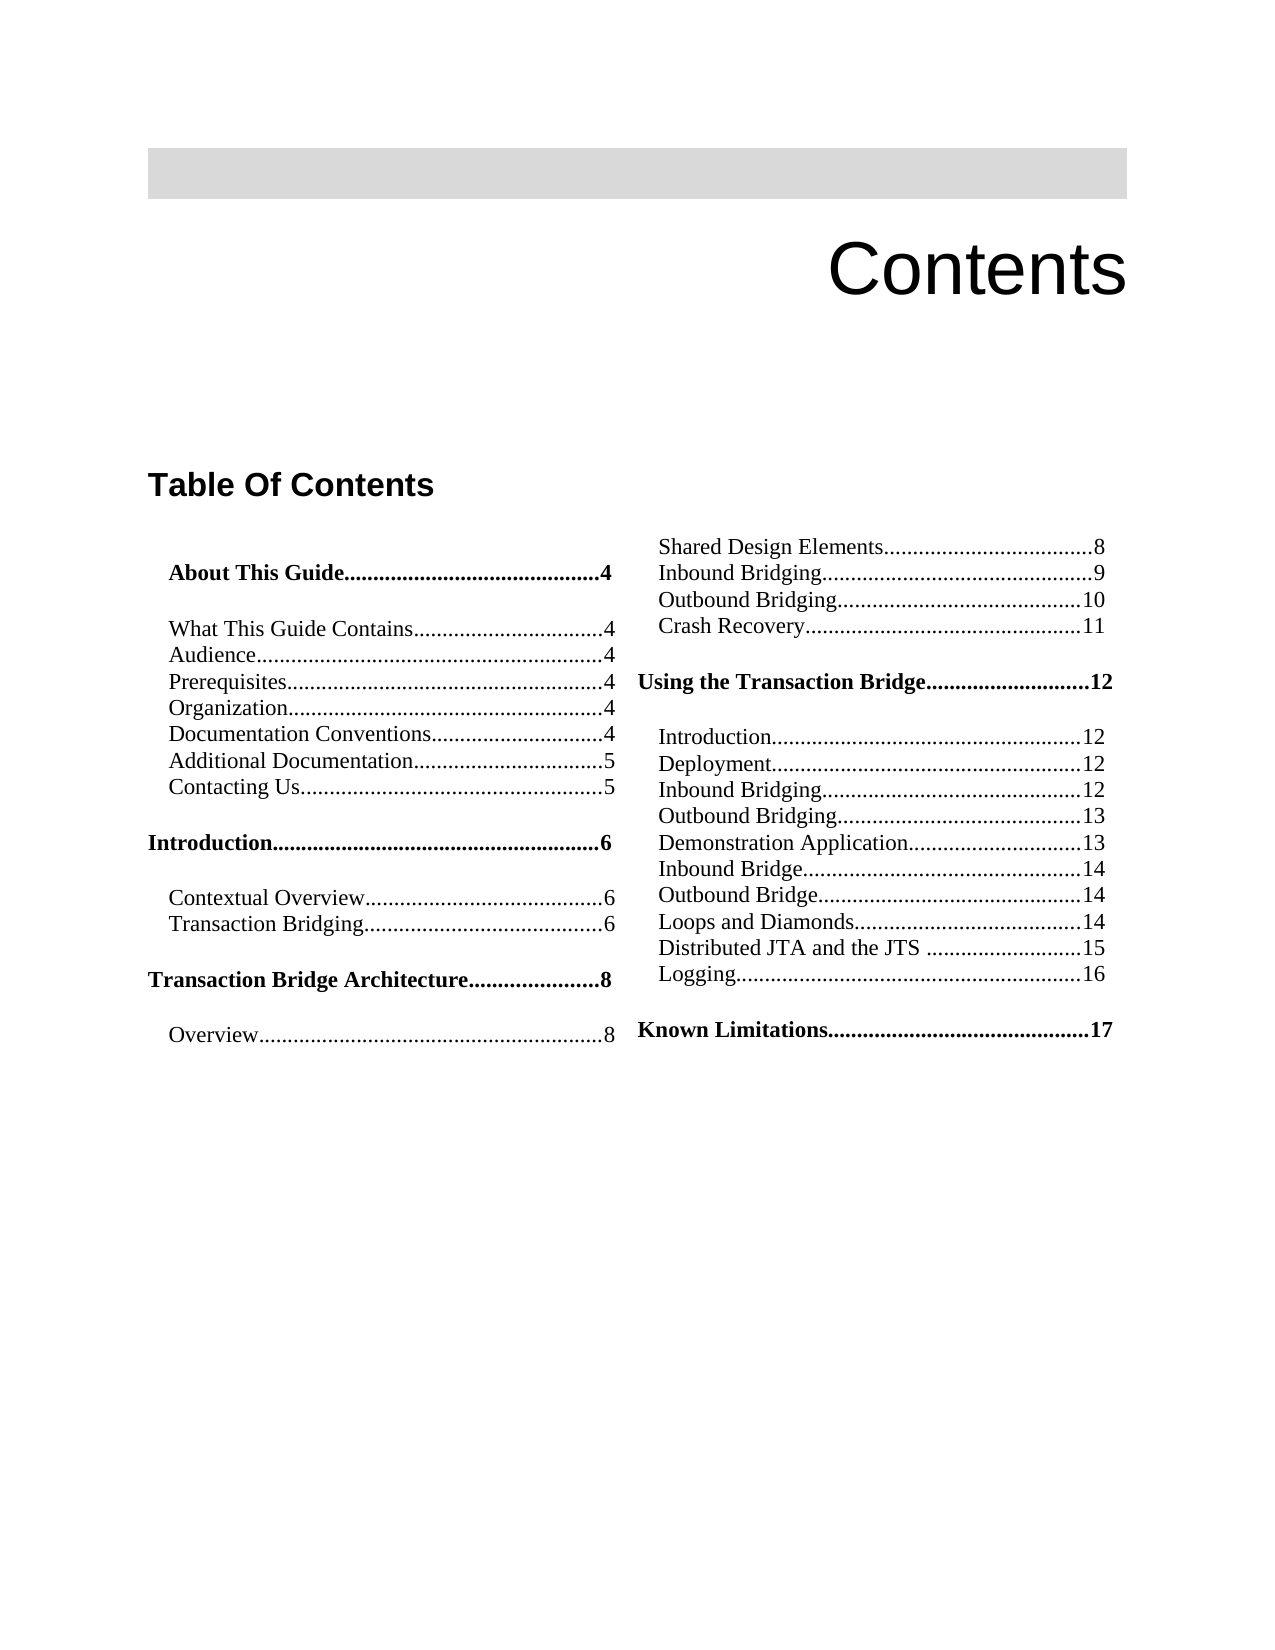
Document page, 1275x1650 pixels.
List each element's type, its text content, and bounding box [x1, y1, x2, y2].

text Transaction Bridge Architecture 8 [148, 966, 637, 992]
text Organization 4 [168, 694, 615, 720]
text Inbound Bridging 9 [658, 559, 1105, 586]
text Outbound Bridging 10 [658, 586, 1105, 612]
text Overview 8 [168, 1022, 615, 1048]
text About This Guide 4 [148, 533, 637, 586]
text Loops and Diamonds 14 [658, 908, 1105, 934]
text Using the Transaction Bridge 12 [637, 668, 1127, 694]
text Inbound Bridge 14 [658, 855, 1105, 881]
text Distributed JTA and the JTS 15 [658, 934, 1105, 960]
text Additional Documentation 5 [168, 747, 615, 773]
text Prerequisites 4 [168, 668, 615, 694]
text Deployment 12 [658, 749, 1105, 776]
text Transaction Bridging 6 [168, 911, 615, 937]
title Contents [263, 224, 1127, 310]
subtitle Table Of Contents [148, 466, 1127, 504]
text Crash Recovery 11 [658, 612, 1105, 638]
text Inbound Bridging 12 [658, 776, 1105, 802]
text Documentation Conventions 4 [168, 720, 615, 747]
text Audience 4 [168, 641, 615, 668]
text Demonstration Application 13 [658, 829, 1105, 855]
text Introduction 12 [658, 723, 1105, 749]
text Outbound Bridge 14 [658, 881, 1105, 908]
text Outbound Bridging 13 [658, 802, 1105, 829]
text Known Limitations 17 [637, 1016, 1127, 1042]
text Shared Design Elements 8 [658, 533, 1105, 559]
text Introduction 6 [148, 829, 637, 855]
text What This Guide Contains 4 [168, 615, 615, 641]
text Logging 16 [658, 960, 1105, 987]
text Contacting Us 5 [168, 773, 615, 799]
text Contextual Overview 6 [168, 884, 615, 911]
